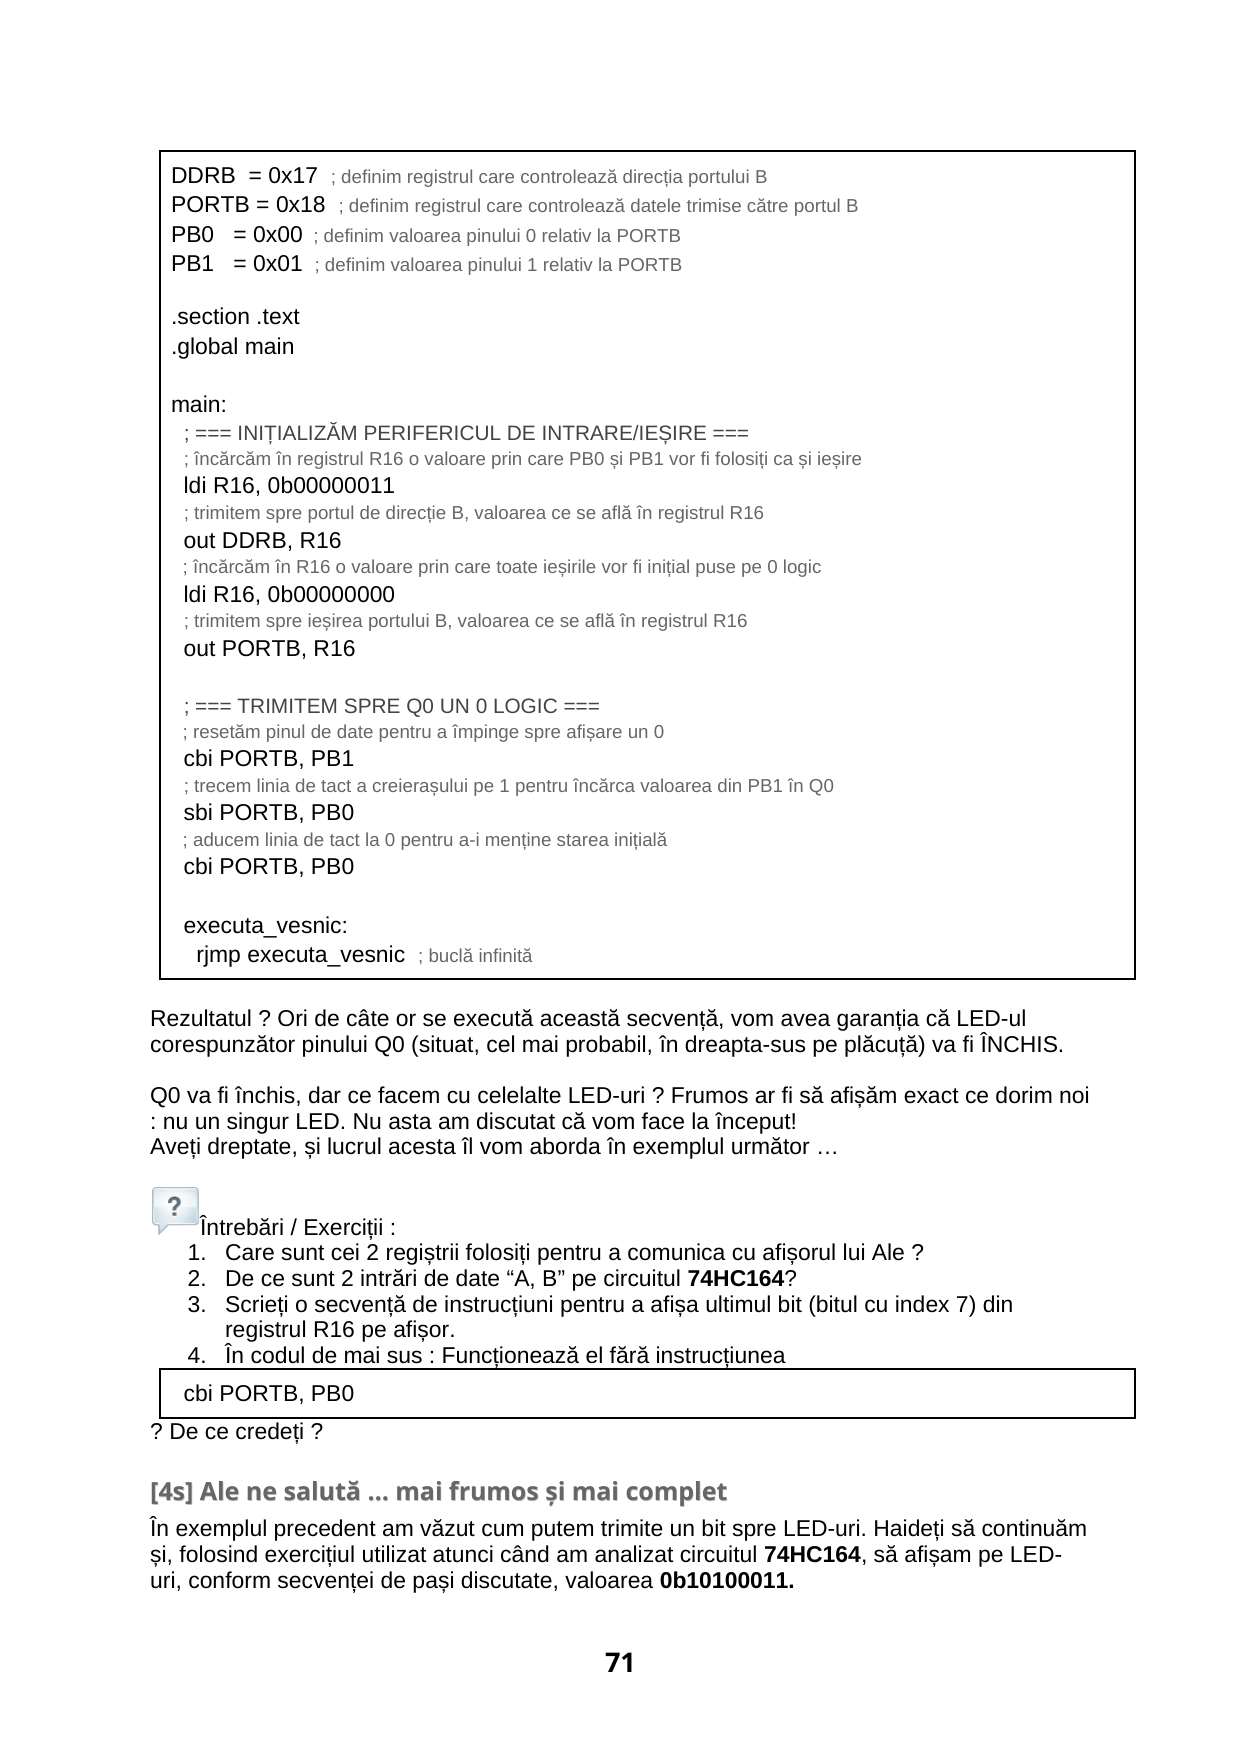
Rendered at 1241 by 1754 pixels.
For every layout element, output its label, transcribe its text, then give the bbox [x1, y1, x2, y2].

list Scrieți o secvență de instrucțiuni pentru a afișa ultimul bit (bitul cu index 7) din registrul R16 pe afișor. [187, 1291, 1090, 1343]
text Întrebări / Exerciții : [150, 1211, 1090, 1240]
text Rezultatul ? Ori de câte or se execută această secvență, vom avea garanția că LED-ul corespunzător pinului Q0 (situat, cel mai probabil, în dreapta-sus pe plăcuță) va fi ÎNCHIS. [150, 1006, 1090, 1057]
list Care sunt cei 2 regiștrii folosiți pentru a comunica cu afișorul lui Ale ? [187, 1240, 1090, 1266]
table_header DDRB = 0x17 ; definim registrul care controlează direcția portului B PORTB = 0x18 ; definim registrul care controlează datele trimise către portul B PB0 = 0x00 ; definim valoarea pinului 0 relativ la PORTB PB1 = 0x01 ; definim valoarea pinului 1 relativ la PORTB .section .text .global main main: ; === INIȚIALIZĂM PERIFERICUL DE INTRARE/IEȘIRE === ; încărcăm în registrul R16 o valoare prin care PB0 și PB1 vor fi folosiți ca și ieșire ldi R16, 0b00000011 ; trimitem spre portul de direcție B, valoarea ce se află în registrul R16 out DDRB, R16 ; încărcăm în R16 o valoare prin care toate ieșirile vor fi inițial puse pe 0 logic ldi R16, 0b00000000 ; trimitem spre ieșirea portului B, valoarea ce se află în registrul R16 out PORTB, R16 ; === TRIMITEM SPRE Q0 UN 0 LOGIC === ; resetăm pinul de date pentru a împinge spre afișare un 0 cbi PORTB, PB1 ; trecem linia de tact a creierașului pe 1 pentru încărca valoarea din PB1 în Q0 sbi PORTB, PB0 ; aducem linia de tact la 0 pentru a-i menține starea inițială cbi PORTB, PB0 executa_vesnic: rjmp executa_vesnic ; buclă infinită [161, 152, 1134, 978]
picture [150, 1185, 200, 1236]
text Q0 va fi închis, dar ce facem cu celelalte LED-uri ? Frumos ar fi să afișăm exact ce dorim noi : nu un singur LED. Nu asta am discutat că vom face la început! [150, 1083, 1090, 1134]
list În codul de mai sus : Funcționează el fără instrucțiunea [187, 1343, 1090, 1368]
text În exemplul precedent am văzut cum putem trimite un bit spre LED-uri. Haideți să continuăm și, folosind exercițiul utilizat atunci când am analizat circuitul 74HC164, să afișam pe LED-uri, conform secvenței de pași discutate, valoarea 0b10100011. [150, 1516, 1090, 1593]
subtitle [4s] Ale ne salută … mai frumos și mai complet [150, 1474, 1090, 1508]
text Aveți dreptate, și lucrul acesta îl vom aborda în exemplul următor … [150, 1134, 1090, 1159]
list De ce sunt 2 intrări de date “A, B” pe circuitul 74HC164? [187, 1266, 1090, 1291]
table_header cbi PORTB, PB0 [161, 1370, 1134, 1417]
text ? De ce credeți ? [150, 1419, 1090, 1444]
